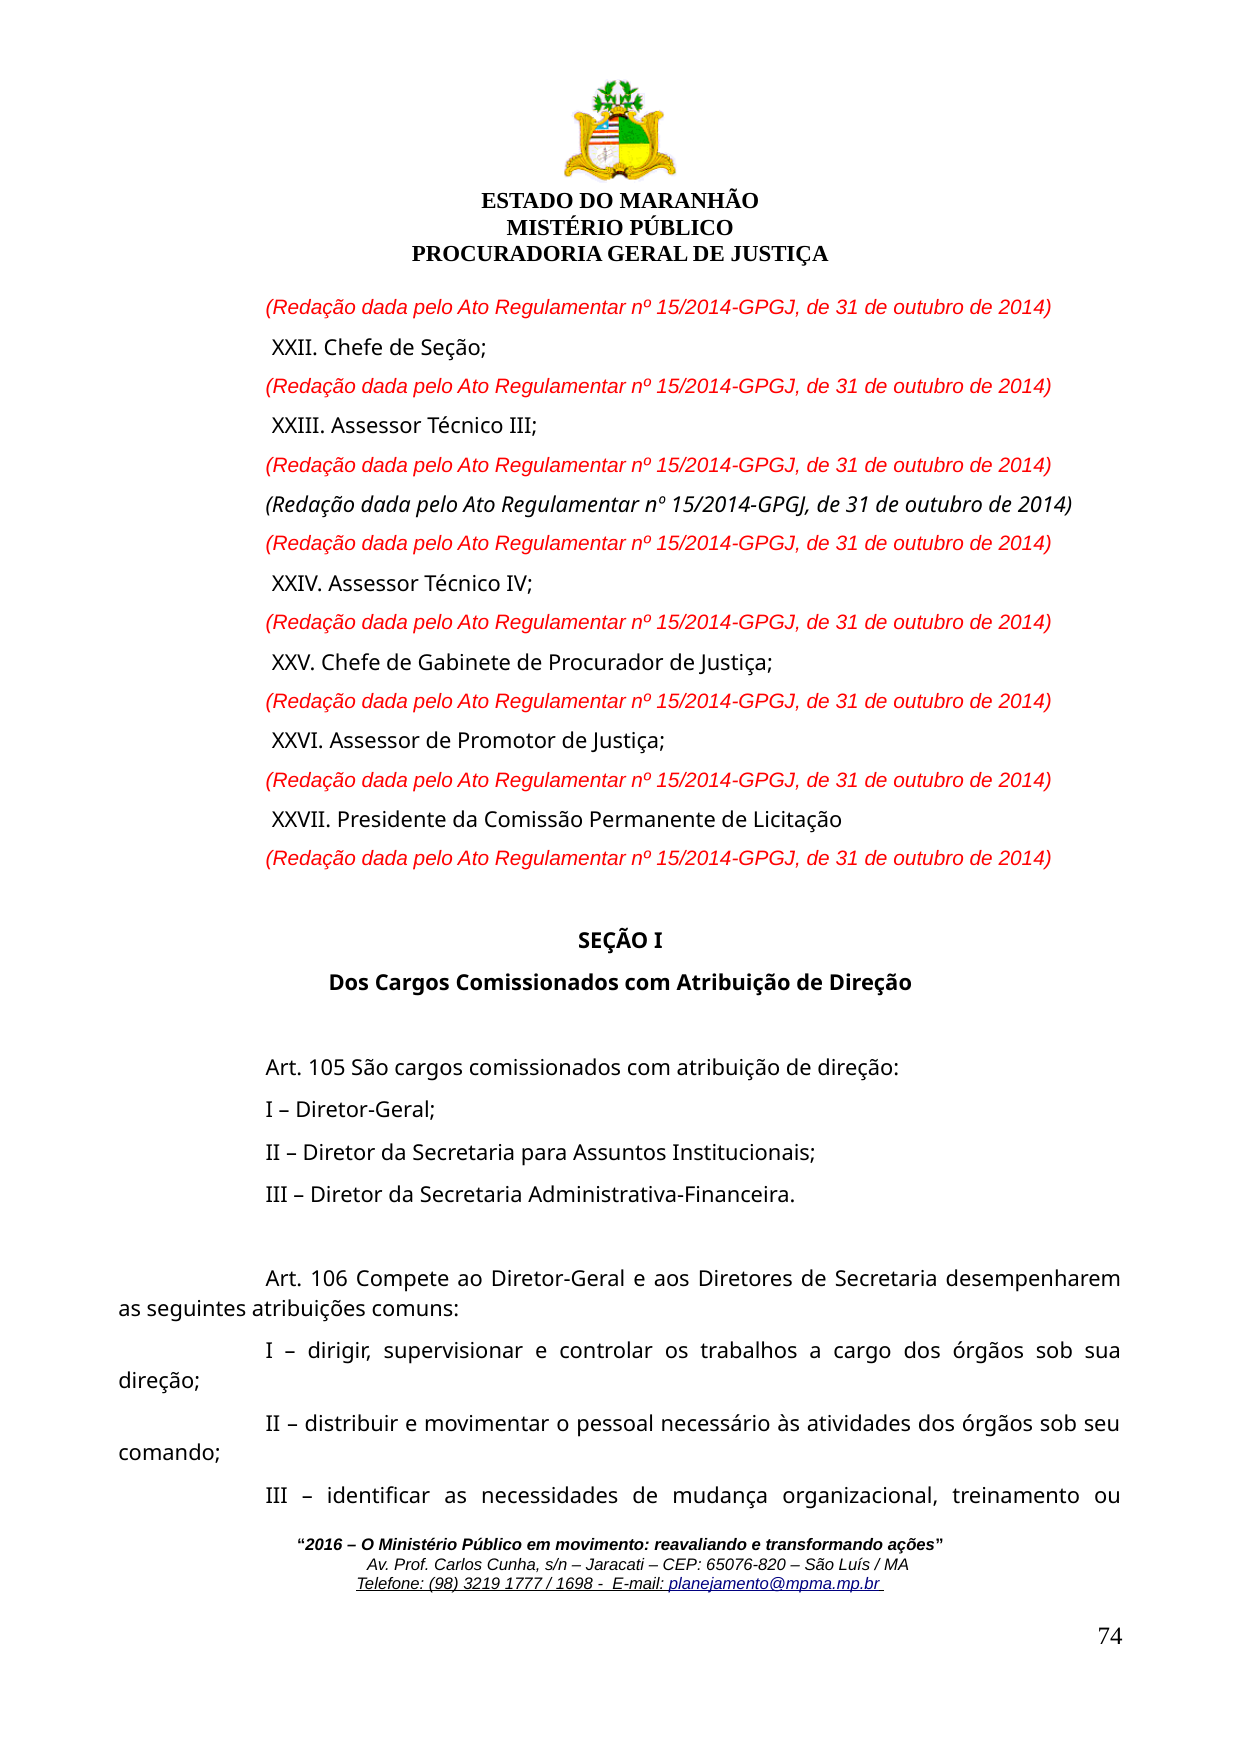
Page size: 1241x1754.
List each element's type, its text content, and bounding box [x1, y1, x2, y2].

text III – Diretor da Secretaria Administrativa-Financeira. [118, 1179, 1122, 1208]
text (Redação dada pelo Ato Regulamentar nº 15/2014-GPGJ, de 31 de outubro de 2014) [118, 295, 1122, 319]
text XXII. Chefe de Seção; [118, 331, 1122, 361]
text (Redação dada pelo Ato Regulamentar nº 15/2014-GPGJ, de 31 de outubro de 2014) [118, 846, 1122, 870]
text XXIII. Assessor Técnico III; [118, 410, 1122, 440]
text (Redação dada pelo Ato Regulamentar nº 15/2014-GPGJ, de 31 de outubro de 2014) [118, 489, 1122, 519]
text XXIV. Assessor Técnico IV; [118, 568, 1122, 597]
text XXVII. Presidente da Comissão Permanente de Licitação [118, 804, 1122, 834]
text Art. 105 São cargos comissionados com atribuição de direção: [118, 1052, 1122, 1082]
text II – Diretor da Secretaria para Assuntos Institucionais; [118, 1136, 1122, 1166]
text XXV. Chefe de Gabinete de Procurador de Justiça; [118, 646, 1122, 676]
text I – dirigir, supervisionar e controlar os trabalhos a cargo dos órgãos sob sua direção; [118, 1335, 1122, 1395]
text III – identificar as necessidades de mudança organizacional, treinamento ou [118, 1479, 1122, 1509]
text Art. 106 Compete ao Diretor-Geral e aos Diretores de Secretaria desempenharem as seguintes atribuições comuns: [118, 1263, 1122, 1323]
text SEÇÃO I [118, 925, 1122, 955]
text (Redação dada pelo Ato Regulamentar nº 15/2014-GPGJ, de 31 de outubro de 2014) [118, 374, 1122, 398]
text II – distribuir e movimentar o pessoal necessário às atividades dos órgãos sob seu comando; [118, 1407, 1122, 1467]
text Dos Cargos Comissionados com Atribuição de Direção [118, 967, 1122, 997]
text (Redação dada pelo Ato Regulamentar nº 15/2014-GPGJ, de 31 de outubro de 2014) [118, 767, 1122, 791]
text (Redação dada pelo Ato Regulamentar nº 15/2014-GPGJ, de 31 de outubro de 2014) [118, 689, 1122, 713]
text (Redação dada pelo Ato Regulamentar nº 15/2014-GPGJ, de 31 de outubro de 2014) [118, 531, 1122, 555]
text (Redação dada pelo Ato Regulamentar nº 15/2014-GPGJ, de 31 de outubro de 2014) [118, 452, 1122, 476]
text XXVI. Assessor de Promotor de Justiça; [118, 725, 1122, 755]
text I – Diretor-Geral; [118, 1094, 1122, 1124]
text (Redação dada pelo Ato Regulamentar nº 15/2014-GPGJ, de 31 de outubro de 2014) [118, 610, 1122, 634]
